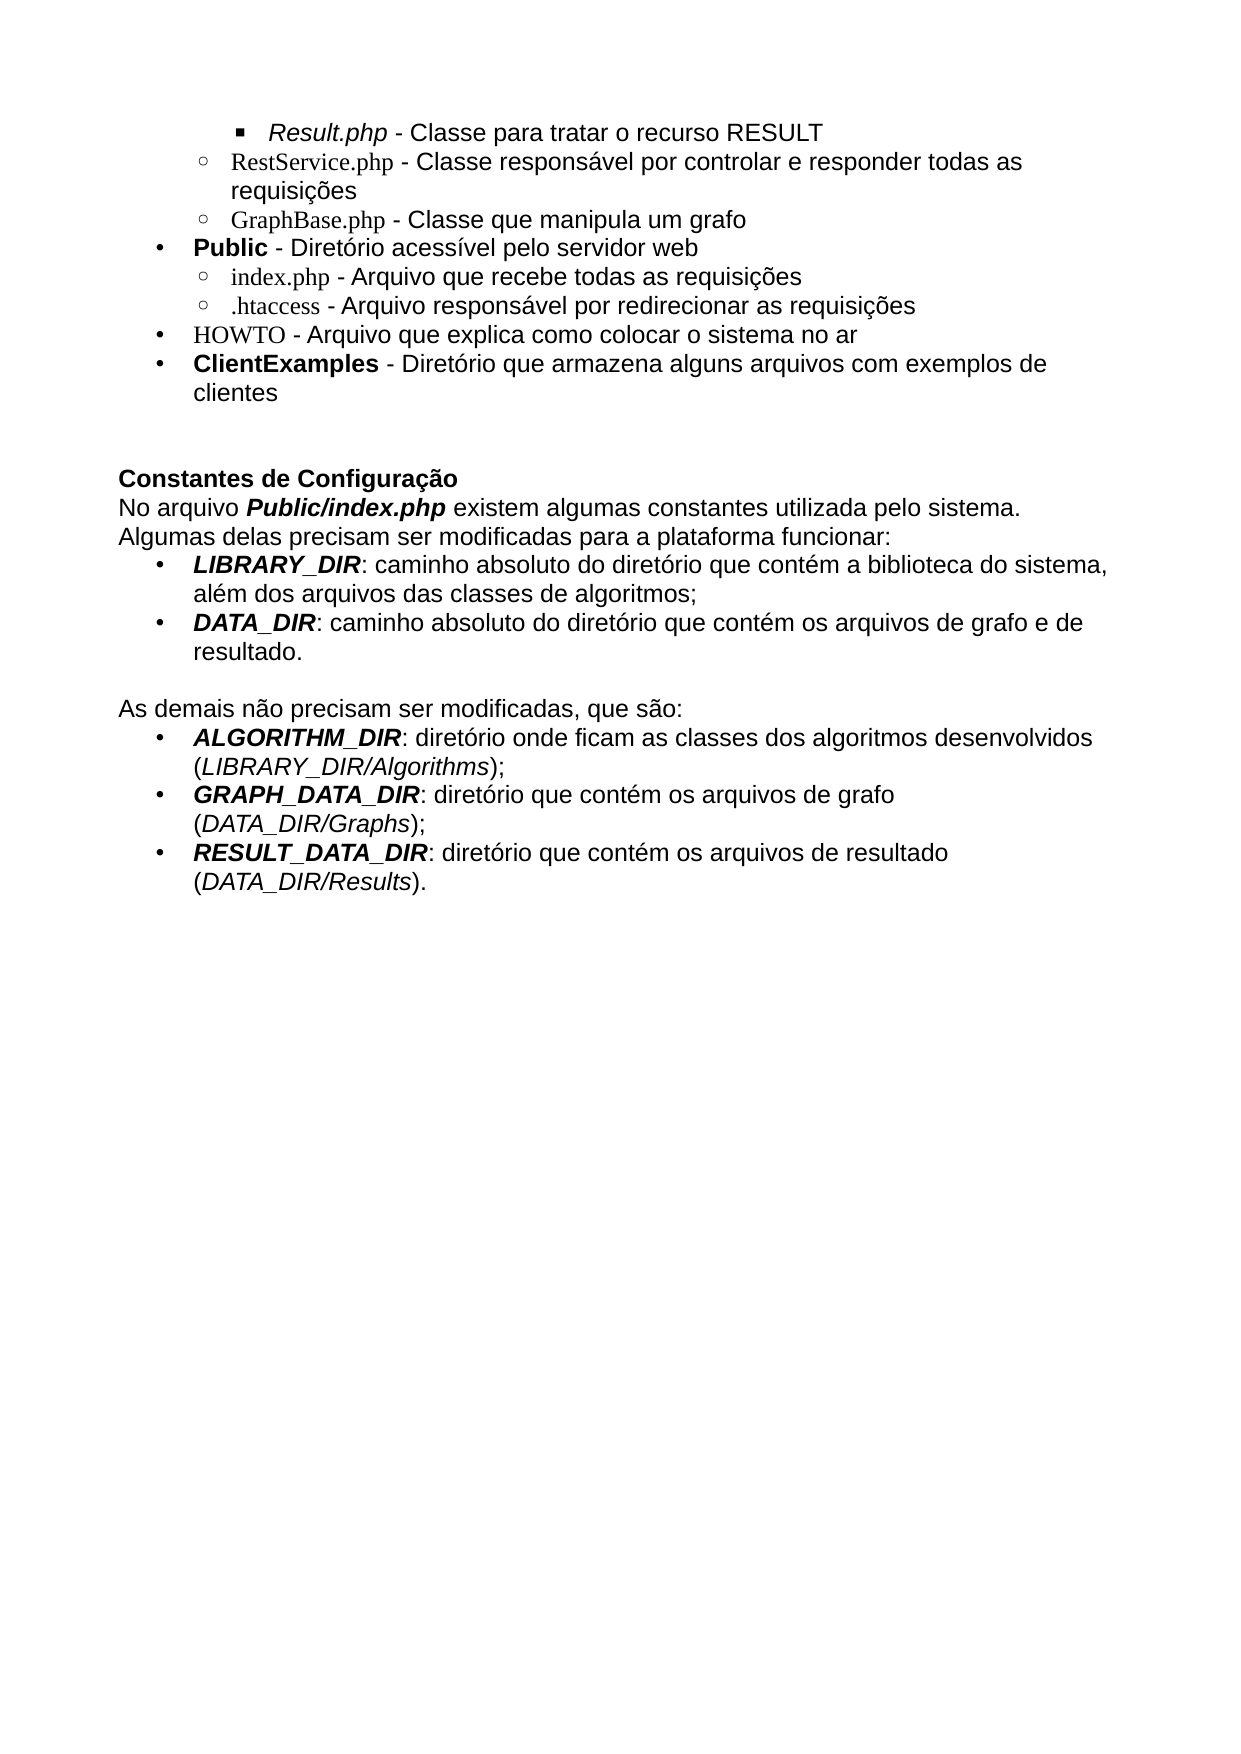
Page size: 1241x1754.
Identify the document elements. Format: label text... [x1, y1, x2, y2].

list RestService.php - Classe responsável por controlar e responder todas as requisições [193, 147, 1122, 204]
text No arquivo Public/index.php existem algumas constantes utilizada pelo sistema. Algumas delas precisam ser modificadas para a plataforma funcionar: [118, 493, 1122, 550]
list Public - Diretório acessível pelo servidor web [156, 233, 1122, 262]
list Result.php - Classe para tratar o recurso RESULT [231, 118, 1122, 147]
list RESULT_DATA_DIR: diretório que contém os arquivos de resultado (DATA_DIR/Results). [156, 838, 1122, 896]
list HOWTO - Arquivo que explica como colocar o sistema no ar [156, 320, 1122, 349]
list ClientExamples - Diretório que armazena alguns arquivos com exemplos de clientes [156, 349, 1122, 406]
list LIBRARY_DIR: caminho absoluto do diretório que contém a biblioteca do sistema, além dos arquivos das classes de algoritmos; [156, 550, 1122, 608]
list ALGORITHM_DIR: diretório onde ficam as classes dos algoritmos desenvolvidos (LIBRARY_DIR/Algorithms); [156, 723, 1122, 781]
text As demais não precisam ser modificadas, que são: [118, 694, 1122, 723]
list .htaccess - Arquivo responsável por redirecionar as requisições [193, 291, 1122, 320]
list GRAPH_DATA_DIR: diretório que contém os arquivos de grafo (DATA_DIR/Graphs); [156, 781, 1122, 838]
list DATA_DIR: caminho absoluto do diretório que contém os arquivos de grafo e de resultado. [156, 608, 1122, 665]
text Constantes de Configuração [118, 464, 1122, 493]
list index.php - Arquivo que recebe todas as requisições [193, 262, 1122, 291]
list GraphBase.php - Classe que manipula um grafo [193, 204, 1122, 233]
